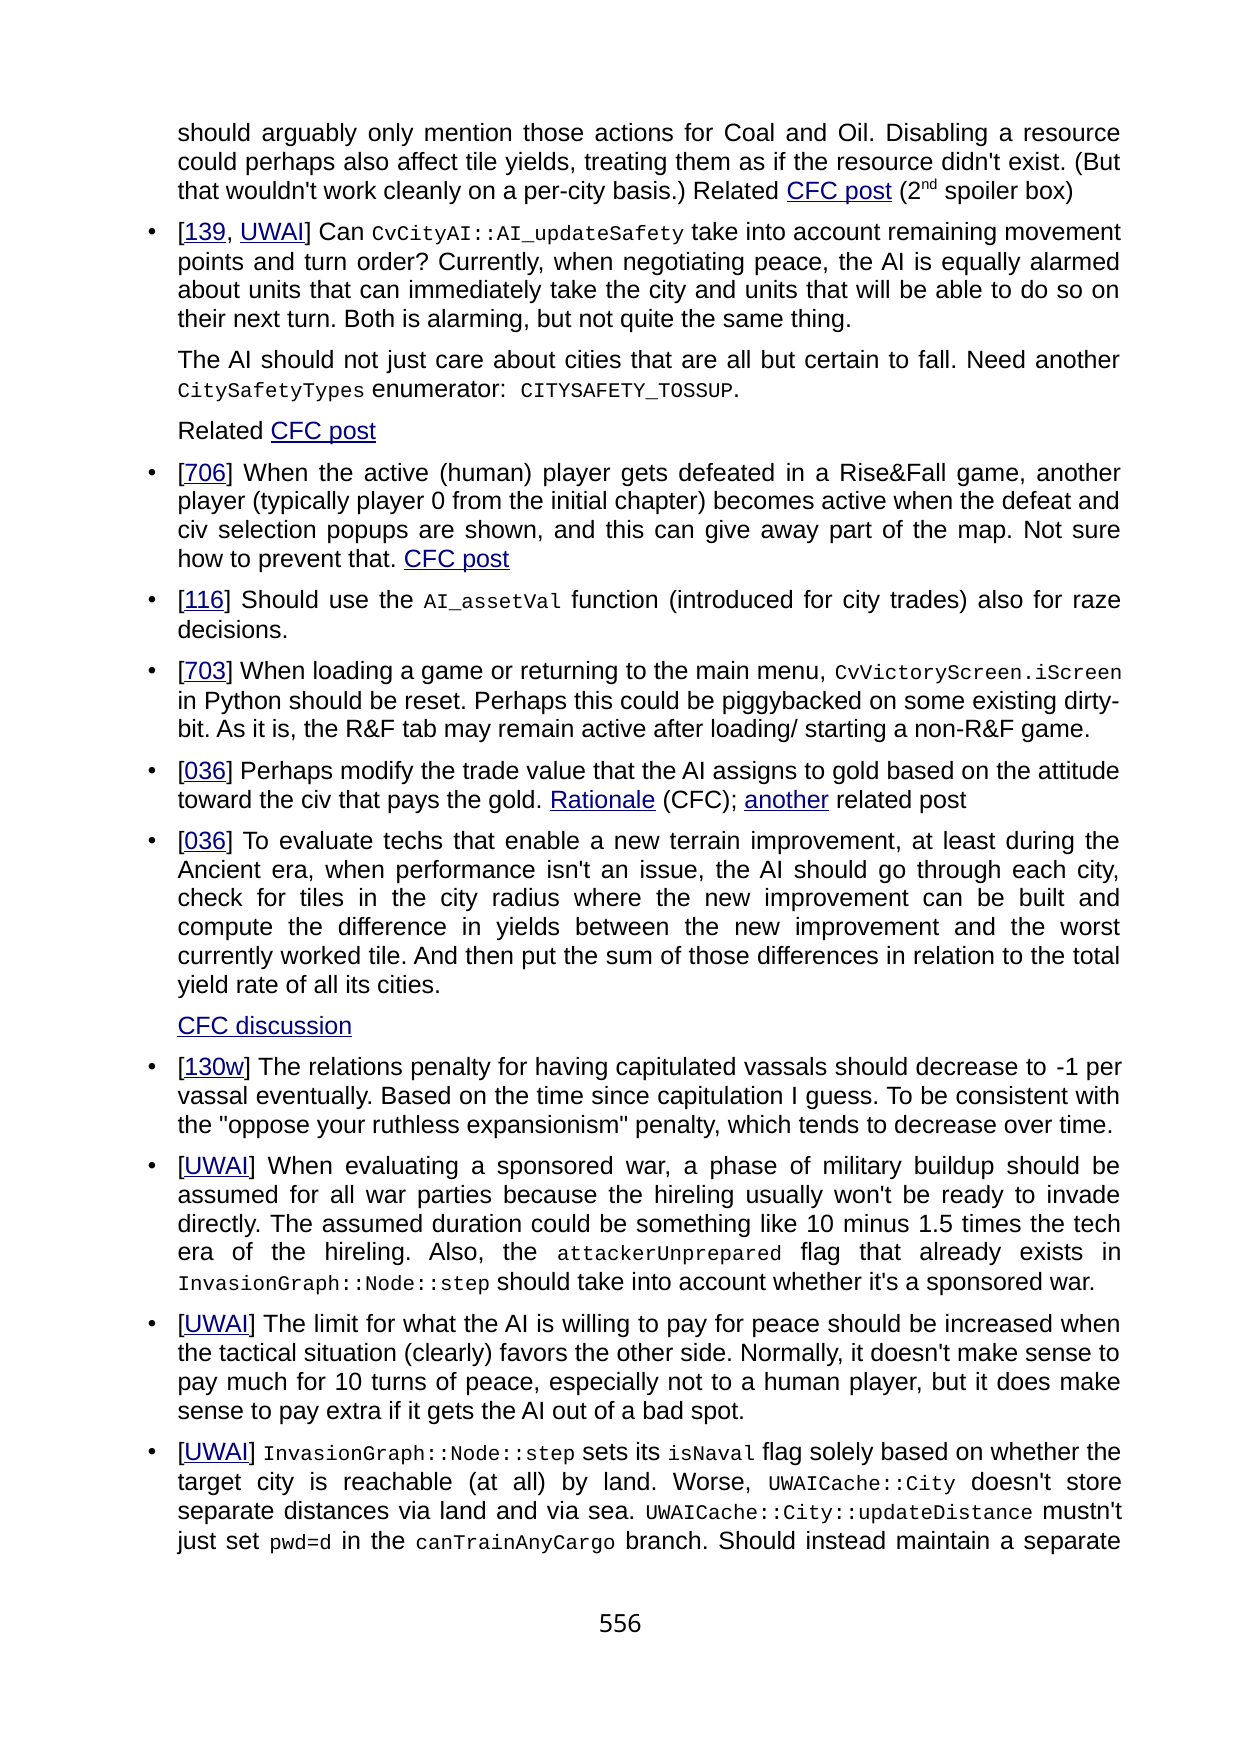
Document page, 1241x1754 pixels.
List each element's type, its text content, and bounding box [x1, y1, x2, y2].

list The AI should not just care about cities that are all but certain to fall. Need another CitySafetyTypes enumerator: CITYSAFETY_TOSSUP. [148, 345, 1122, 404]
list [036] Perhaps modify the trade value that the AI assigns to gold based on the attitude toward the civ that pays the gold. Rationale (CFC); another related post [148, 756, 1122, 813]
list [UWAI] The limit for what the AI is willing to pay for peace should be increased when the tactical situation (clearly) favors the other side. Normally, it doesn't make sense to pay much for 10 turns of peace, especially not to a human player, but it does make sense to pay extra if it gets the AI out of a bad spot. [148, 1309, 1122, 1424]
list [703] When loading a game or returning to the main menu, CvVictoryScreen.iScreen in Python should be reset. Perhaps this could be piggybacked on some existing dirty-bit. As it is, the R&F tab may remain active after loading/ starting a non-R&F game. [148, 656, 1122, 743]
list [UWAI] InvasionGraph::Node::step sets its isNaval flag solely based on whether the target city is reachable (at all) by land. Worse, UWAICache::City doesn't store separate distances via land and via sea. UWAICache::City::updateDistance mustn't just set pwd=d in the canTrainAnyCargo branch. Should instead maintain a separate [148, 1437, 1122, 1556]
list [UWAI] When evaluating a sponsored war, a phase of military buildup should be assumed for all war parties because the hireling usually won't be ready to invade directly. The assumed duration could be something like 10 minus 1.5 times the tech era of the hireling. Also, the attackerUnprepared flag that already exists in InvasionGraph::Node::step should take into account whether it's a sponsored war. [148, 1151, 1122, 1297]
list [130w] The relations penalty for having capitulated vassals should decrease to ‑1 per vassal eventually. Based on the time since capitulation I guess. To be consistent with the "oppose your ruthless expansionism" penalty, which tends to decrease over time. [148, 1052, 1122, 1138]
list [139, UWAI] Can CvCityAI::AI_updateSafety take into account remaining movement points and turn order? Currently, when negotiating peace, the AI is equally alarmed about units that can immediately take the city and units that will be able to do so on their next turn. Both is alarming, but not quite the same thing. [148, 217, 1122, 333]
list CFC discussion [148, 1011, 1122, 1040]
list [706] When the active (human) player gets defeated in a Rise&Fall game, another player (typically player 0 from the initial chapter) becomes active when the defeat and civ selection popups are shown, and this can give away part of the map. Not sure how to prevent that. CFC post [148, 457, 1122, 573]
list [116] Should use the AI_assetVal function (introduced for city trades) also for raze decisions. [148, 585, 1122, 643]
list Related CFC post [148, 416, 1122, 445]
list [036] To evaluate techs that enable a new terrain improvement, at least during the Ancient era, when performance isn't an issue, the AI should go through each city, check for tiles in the city radius where the new improvement can be built and compute the difference in yields between the new improvement and the worst currently worked tile. And then put the sum of those differences in relation to the total yield rate of all its cities. [148, 826, 1122, 998]
list should arguably only mention those actions for Coal and Oil. Disabling a resource could perhaps also affect tile yields, treating them as if the resource didn't exist. (But that wouldn't work cleanly on a per-city basis.) Related CFC post (2nd spoiler box) [148, 118, 1122, 204]
